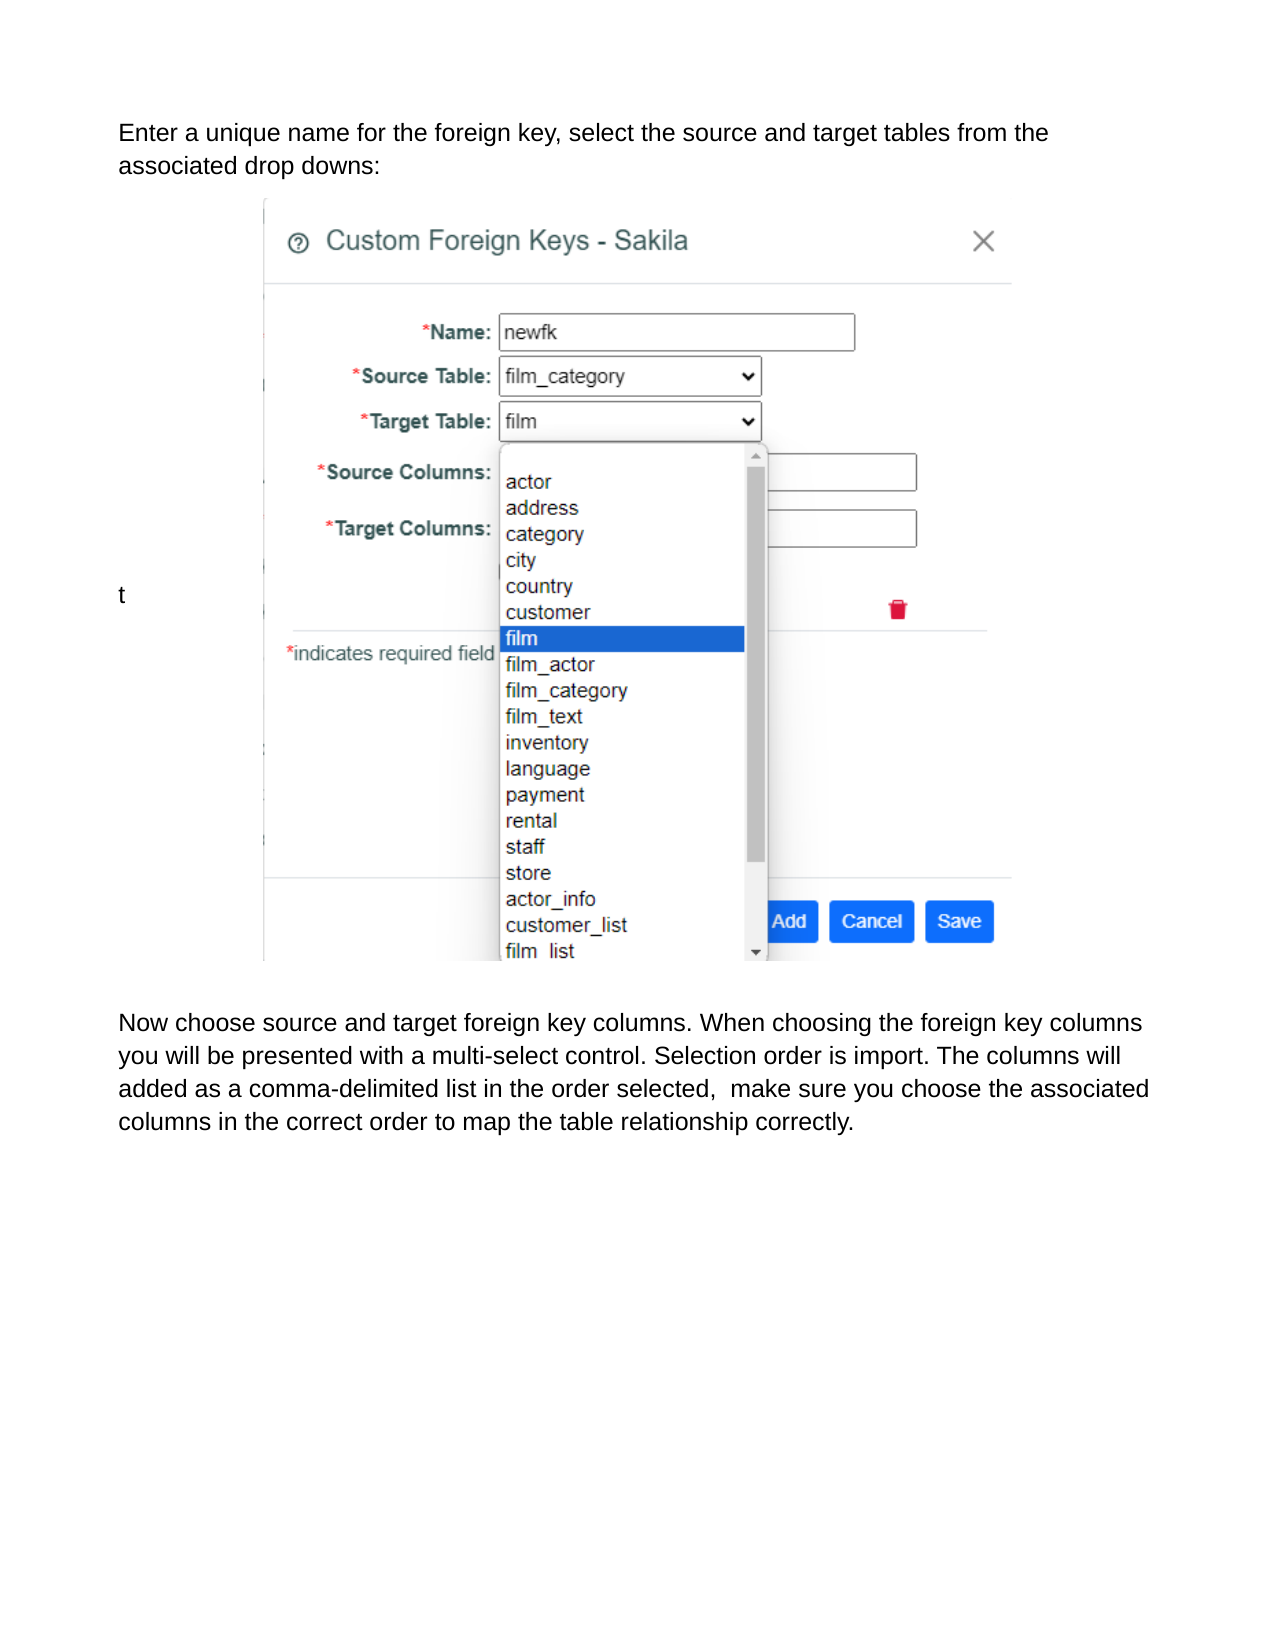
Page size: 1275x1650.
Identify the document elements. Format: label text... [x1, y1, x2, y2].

text t [118, 579, 263, 608]
text Enter a unique name for the foreign key, select the source and target tables from the associated drop downs: [118, 118, 1157, 180]
picture [263, 198, 1012, 961]
text Now choose source and target foreign key columns. When choosing the foreign key columns you will be presented with a multi-select control. Selection order is import. The columns will added as a comma-delimited list in the order selected, make sure you choose the associated columns in the correct order to map the table relationship correctly. [118, 1008, 1157, 1136]
text [1012, 579, 1157, 608]
